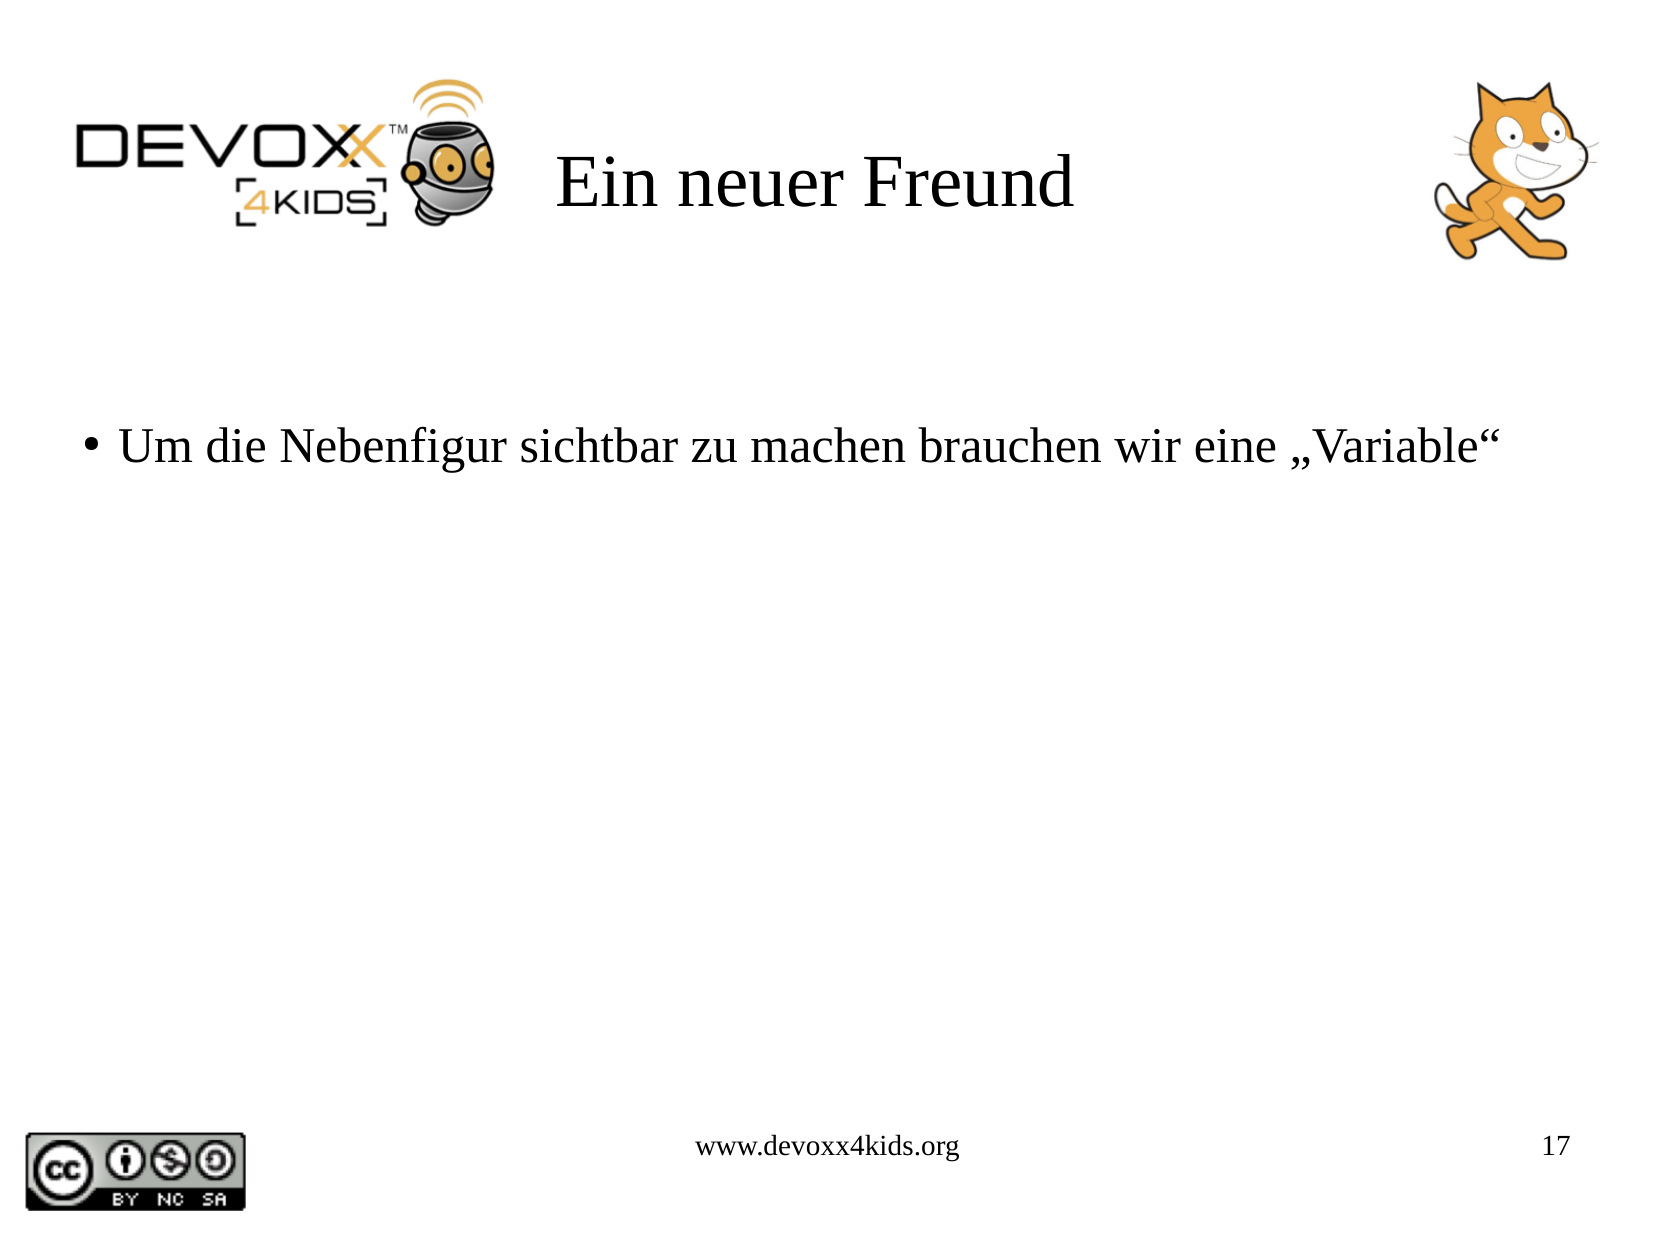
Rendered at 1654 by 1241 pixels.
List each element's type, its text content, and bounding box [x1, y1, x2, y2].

picture [35, 58, 511, 255]
subtitle Um die Nebenfigur sichtbar zu machen brauchen wir eine „Variable“ [82, 290, 1571, 1109]
title Ein neuer Freund [555, 78, 1347, 284]
picture [14, 1121, 249, 1212]
picture [1431, 54, 1607, 272]
